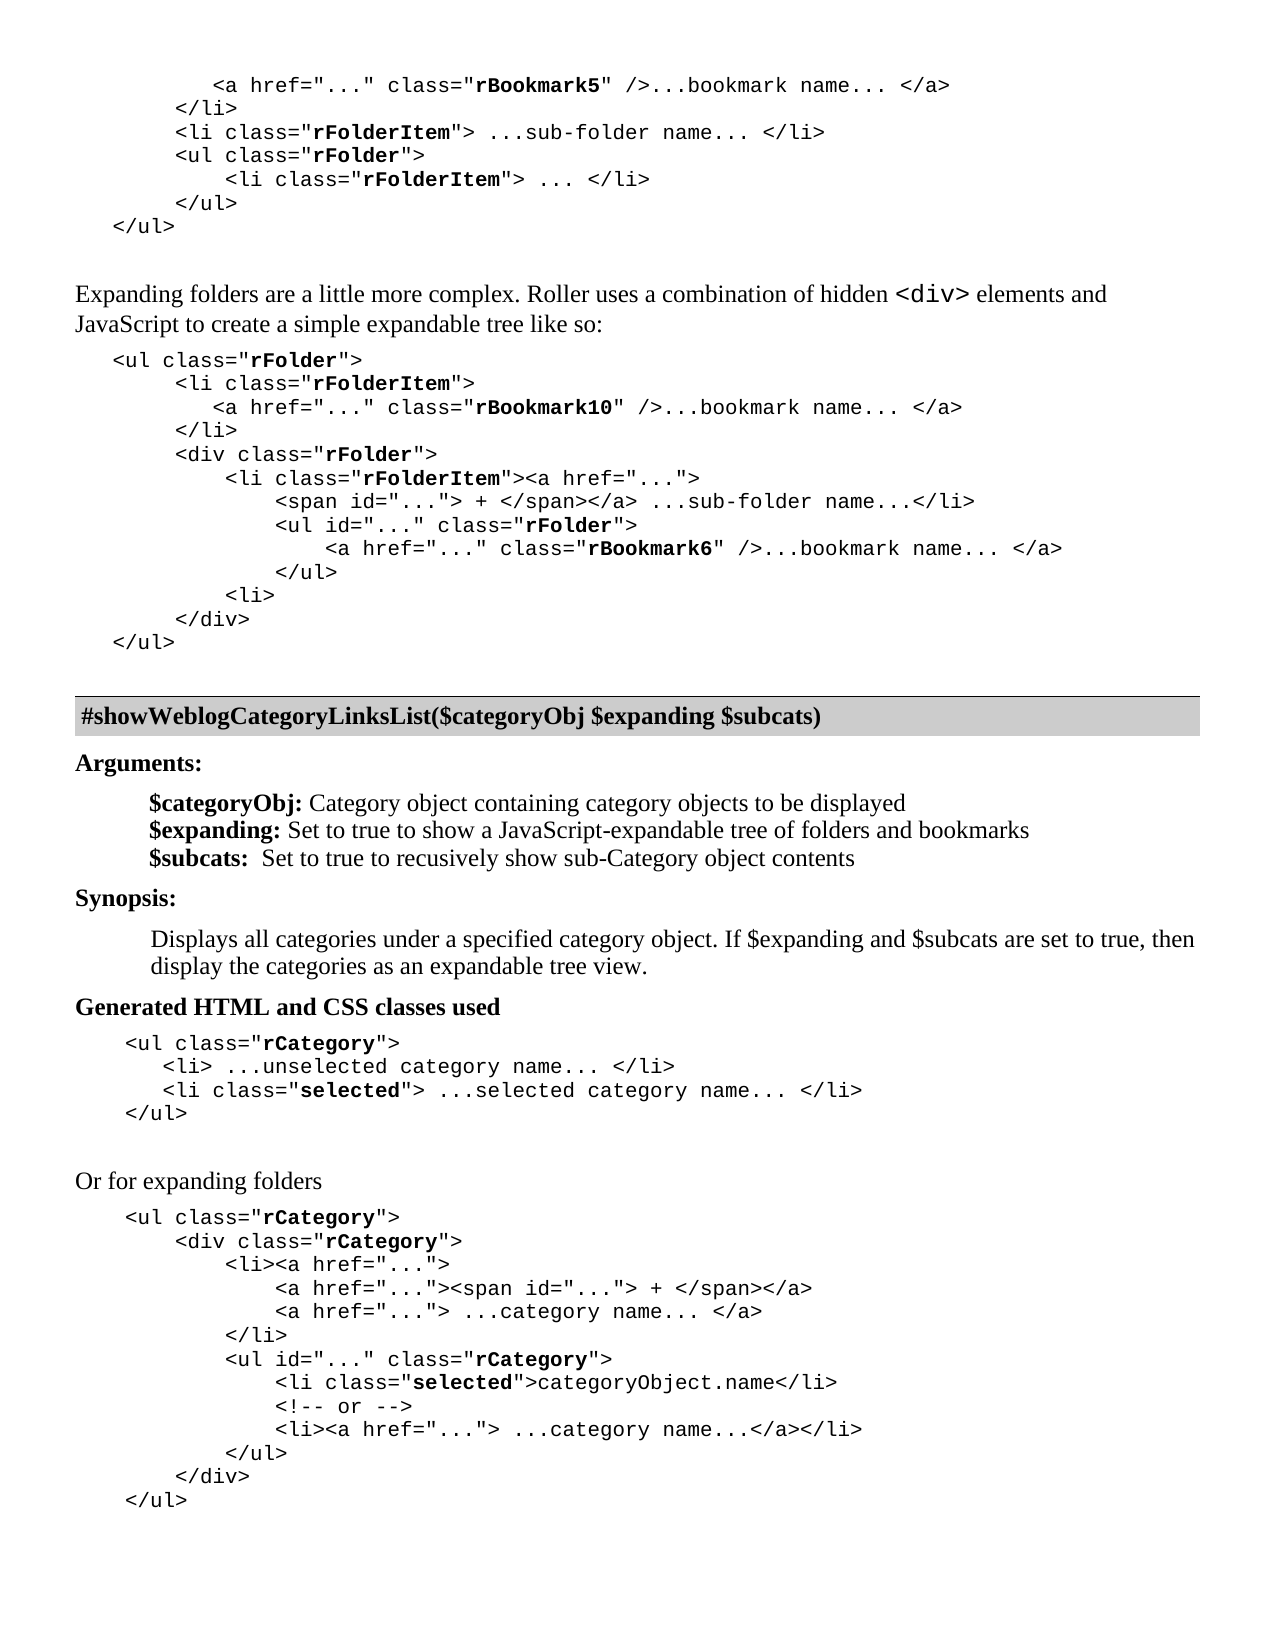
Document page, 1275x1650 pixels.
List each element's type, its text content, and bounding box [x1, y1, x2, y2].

text <ul id="..." class="rFolder"> [75, 515, 1200, 538]
text </ul> [75, 193, 1200, 216]
text <li class="rFolderItem"> ...sub-folder name... </li> [75, 122, 1200, 146]
text Synopsis: [75, 884, 1200, 912]
text <div class="rFolder"> [75, 444, 1200, 468]
text </ul> [75, 1103, 1200, 1127]
text </li> [75, 98, 1200, 122]
text <a href="..." class="rBookmark6" />...bookmark name... </a> [75, 538, 1200, 562]
text Or for expanding folders [75, 1167, 1200, 1195]
title #showWeblogCategoryLinksList($categoryObj $expanding $subcats) [75, 697, 1200, 736]
text </ul> [75, 1490, 1200, 1513]
text <ul class="rFolder"> [75, 350, 1200, 373]
text </div> [75, 609, 1200, 632]
text Generated HTML and CSS classes used [75, 993, 1200, 1020]
text <li class="selected"> ...selected category name... </li> [75, 1080, 1200, 1103]
text </ul> [75, 216, 1200, 240]
text <a href="..." class="rBookmark10" />...bookmark name... </a> [75, 397, 1200, 421]
text Displays all categories under a specified category object. If $expanding and $subcats are set to true, then display the categories as an expandable tree view. [150, 925, 1200, 980]
text </li> [75, 1325, 1200, 1349]
text <li class="rFolderItem"> [75, 373, 1200, 397]
text </ul> [75, 632, 1200, 656]
text <ul id="..." class="rCategory"> [75, 1349, 1200, 1372]
text <!-- or --> [75, 1396, 1200, 1419]
text <div class="rCategory"> [75, 1231, 1200, 1254]
text Arguments: [75, 749, 1200, 776]
text Expanding folders are a little more complex. Roller uses a combination of hidden <div> elements and JavaScript to create a simple expandable tree like so: [75, 280, 1200, 337]
text <a href="..."><span id="..."> + </span></a> [75, 1278, 1200, 1302]
text </ul> [75, 1443, 1200, 1466]
text <ul class="rFolder"> [75, 146, 1200, 169]
text </ul> [75, 562, 1200, 585]
text <li><a href="..."> [75, 1254, 1200, 1278]
text <a href="..."> ...category name... </a> [75, 1302, 1200, 1325]
text <li><a href="..."> ...category name...</a></li> [75, 1419, 1200, 1443]
text <li> ...unselected category name... </li> [75, 1056, 1200, 1080]
text </li> [75, 421, 1200, 444]
text <span id="..."> + </span></a> ...sub-folder name...</li> [75, 491, 1200, 515]
text <ul class="rCategory"> [75, 1207, 1200, 1231]
text $categoryObj: Category object containing category objects to be displayed $expanding: Set to true to show a JavaScript-expandable tree of folders and bookmarks $subcats: Set to true to recusively show sub-Category object contents [75, 789, 1200, 872]
text <li class="rFolderItem"><a href="..."> [75, 468, 1200, 491]
text <li class="rFolderItem"> ... </li> [75, 169, 1200, 193]
text <a href="..." class="rBookmark5" />...bookmark name... </a> [75, 75, 1200, 98]
text <li> [75, 585, 1200, 609]
text </div> [75, 1466, 1200, 1490]
text <li class="selected">categoryObject.name</li> [75, 1372, 1200, 1396]
text <ul class="rCategory"> [75, 1033, 1200, 1056]
